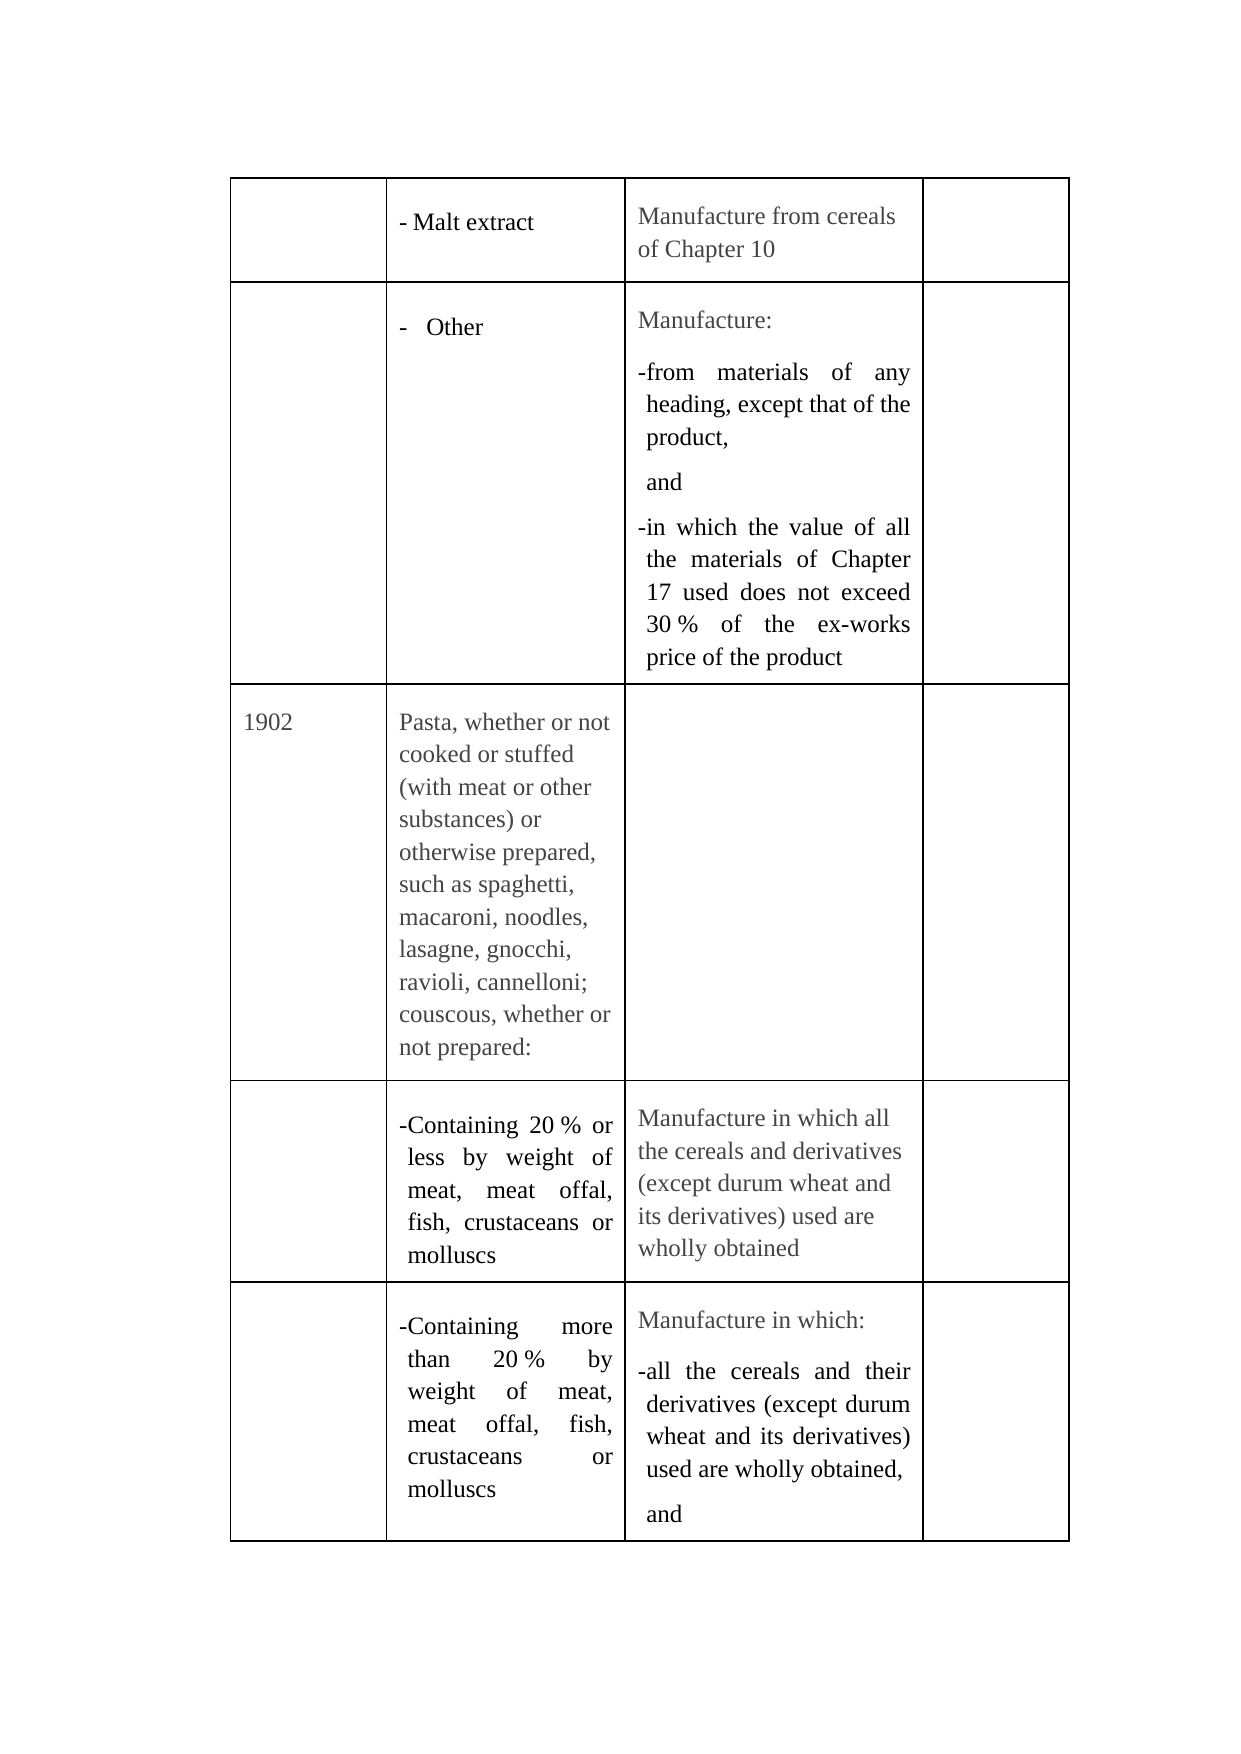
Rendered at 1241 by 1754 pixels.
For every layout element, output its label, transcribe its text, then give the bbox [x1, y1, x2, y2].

table_cell [924, 1081, 1068, 1281]
table_cell [231, 179, 386, 281]
table_cell Pasta, whether or not cooked or stuffed (with meat or other substances) or otherwise prepared, such as spaghetti, macaroni, noodles, lasagne, gnocchi, ravioli, cannelloni; couscous, whether or not prepared: [387, 685, 624, 1079]
table_cell Manufacture in which: [626, 1283, 922, 1540]
table_header Malt extract [413, 191, 613, 236]
table_cell [387, 1283, 624, 1540]
table_cell [231, 1283, 386, 1540]
table_header in which the value of all the materials of Chapter 17 used does not exceed 30 % of the ex-works price of the product [646, 495, 911, 670]
table_cell [626, 685, 922, 1079]
table_header - [638, 495, 646, 670]
table_header from materials of any heading, except that of the product, and [646, 340, 911, 495]
table_cell [231, 1081, 386, 1281]
table_header all the cereals and their derivatives (except durum wheat and its derivatives) used are wholly obtained, and [646, 1340, 911, 1528]
table_cell [924, 685, 1068, 1079]
table_cell [387, 283, 624, 683]
table_header - [638, 1340, 646, 1528]
table_header - [399, 1295, 407, 1503]
table_cell Manufacture from cereals of Chapter 10 [626, 179, 922, 281]
table_header Containing 20 % or less by weight of meat, meat offal, fish, crustaceans or molluscs [407, 1094, 613, 1268]
table_header - [638, 340, 646, 495]
table_cell [924, 179, 1068, 281]
table_cell [924, 283, 1068, 683]
table_cell 1902 [231, 685, 386, 1079]
table_header Containing more than 20 % by weight of meat, meat offal, fish, crustaceans or molluscs [407, 1295, 613, 1503]
table_cell [387, 1081, 624, 1281]
table_cell [231, 283, 386, 683]
table_cell Manufacture: [626, 283, 922, 683]
table_header - [399, 1094, 407, 1268]
table_header - [399, 191, 413, 236]
table_header - [399, 295, 426, 340]
table_header Other [426, 295, 613, 340]
table_cell [924, 1283, 1068, 1540]
table_cell [387, 179, 624, 281]
table_cell Manufacture in which all the cereals and derivatives (except durum wheat and its derivatives) used are wholly obtained [626, 1081, 922, 1281]
